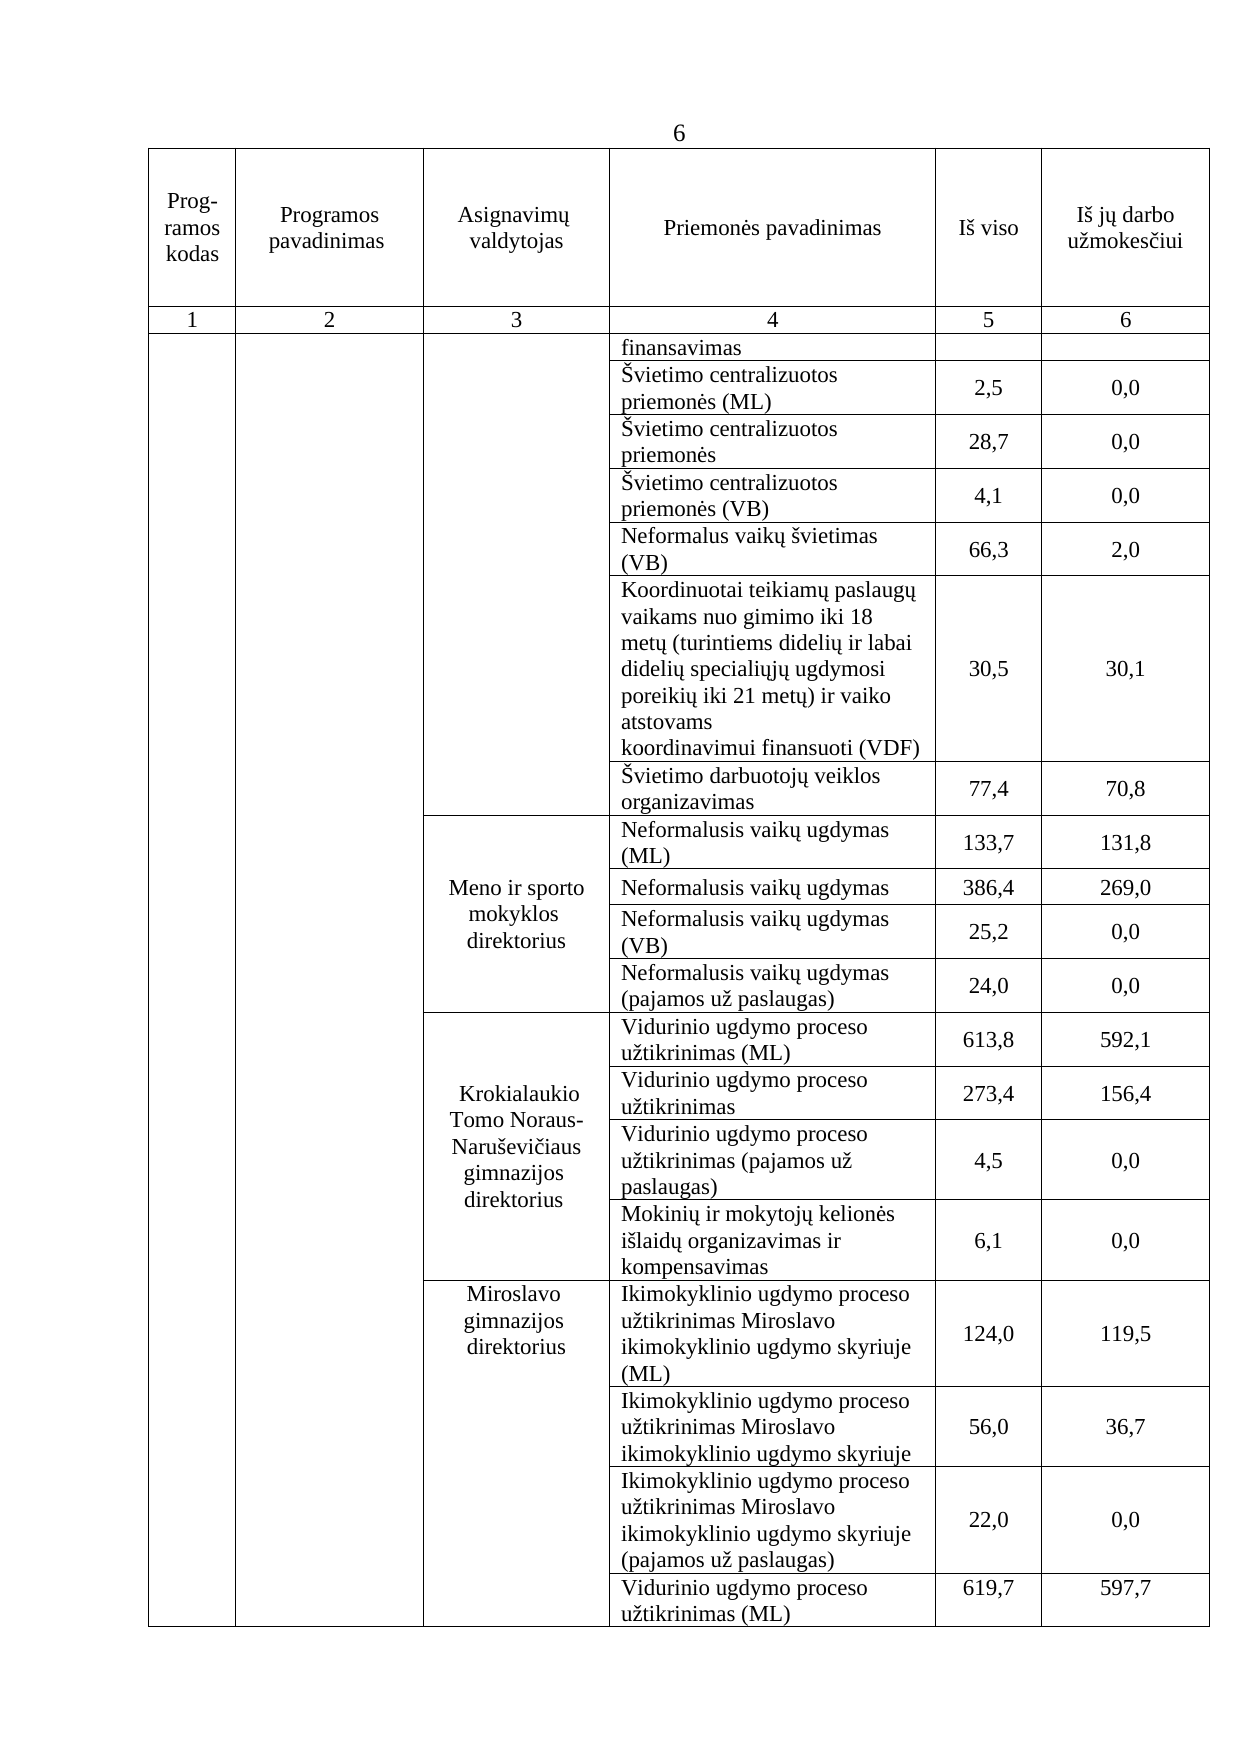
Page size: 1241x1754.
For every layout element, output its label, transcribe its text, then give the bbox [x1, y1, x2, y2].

table_cell Ikimokyklinio ugdymo proceso užtikrinimas Miroslavo ikimokyklinio ugdymo skyriuje (ML) [610, 1281, 935, 1386]
table_cell Koordinuotai teikiamų paslaugų vaikams nuo gimimo iki 18 metų (turintiems didelių ir labai didelių specialiųjų ugdymosi poreikių iki 21 metų) ir vaiko atstovams koordinavimui finansuoti (VDF) [610, 576, 935, 761]
table_cell Vidurinio ugdymo proceso užtikrinimas (ML) [610, 1013, 935, 1066]
table_cell 4 [610, 307, 935, 333]
table_cell Vidurinio ugdymo proceso užtikrinimas (pajamos už paslaugas) [610, 1120, 935, 1199]
table_cell 0,0 [1042, 415, 1209, 468]
table_cell 124,0 [936, 1281, 1041, 1386]
table_cell 56,0 [936, 1387, 1041, 1466]
table_cell 0,0 [1042, 905, 1209, 958]
table_cell [936, 334, 1041, 360]
table_header Programos pavadinimas [236, 149, 423, 306]
table_cell 119,5 [1042, 1281, 1209, 1386]
table_cell 133,7 [936, 816, 1041, 868]
table_cell 613,8 [936, 1013, 1041, 1066]
table_cell Ikimokyklinio ugdymo proceso užtikrinimas Miroslavo ikimokyklinio ugdymo skyriuje (pajamos už paslaugas) [610, 1467, 935, 1572]
table_header Iš viso [936, 149, 1041, 306]
table_cell 25,2 [936, 905, 1041, 958]
table_cell 70,8 [1042, 762, 1209, 814]
table_cell 592,1 [1042, 1013, 1209, 1066]
table_cell 30,5 [936, 576, 1041, 761]
table_cell 0,0 [1042, 1120, 1209, 1199]
table_cell Vidurinio ugdymo proceso užtikrinimas (ML) [610, 1574, 935, 1626]
table_cell 6 [1042, 307, 1209, 333]
table_cell Švietimo centralizuotos priemonės (VB) [610, 469, 935, 522]
table_cell Vidurinio ugdymo proceso užtikrinimas [610, 1067, 935, 1119]
table_header Asignavimų valdytojas [424, 149, 609, 306]
table_cell [1042, 334, 1209, 360]
table_cell 24,0 [936, 959, 1041, 1012]
table_cell 619,7 [936, 1574, 1041, 1626]
table_header Priemonės pavadinimas [610, 149, 935, 306]
table_cell 3 [424, 307, 609, 333]
table_cell [149, 334, 235, 1626]
table_cell 273,4 [936, 1067, 1041, 1119]
table_cell Neformalusis vaikų ugdymas (ML) [610, 816, 935, 868]
table_cell 156,4 [1042, 1067, 1209, 1119]
table_cell 269,0 [1042, 869, 1209, 904]
table_cell [424, 334, 609, 814]
table_cell 597,7 [1042, 1574, 1209, 1626]
table_cell 30,1 [1042, 576, 1209, 761]
table_cell 131,8 [1042, 816, 1209, 868]
table_cell Neformalusis vaikų ugdymas (VB) [610, 905, 935, 958]
table_cell 2 [236, 307, 423, 333]
table_cell Mokinių ir mokytojų kelionės išlaidų organizavimas ir kompensavimas [610, 1200, 935, 1279]
table_cell Neformalusis vaikų ugdymas (pajamos už paslaugas) [610, 959, 935, 1012]
table_cell 0,0 [1042, 959, 1209, 1012]
table_cell 0,0 [1042, 1200, 1209, 1279]
table_cell 6,1 [936, 1200, 1041, 1279]
table_cell Meno ir sporto mokyklos direktorius [424, 816, 609, 1012]
table_cell Neformalusis vaikų ugdymas [610, 869, 935, 904]
table_cell 4,5 [936, 1120, 1041, 1199]
table_cell 77,4 [936, 762, 1041, 814]
table_cell 66,3 [936, 523, 1041, 575]
table_cell 0,0 [1042, 469, 1209, 522]
table_cell 2,0 [1042, 523, 1209, 575]
table_cell 4,1 [936, 469, 1041, 522]
table_cell 5 [936, 307, 1041, 333]
table_cell Krokialaukio Tomo Noraus-Naruševičiaus gimnazijos direktorius [424, 1013, 609, 1279]
table_cell Neformalus vaikų švietimas (VB) [610, 523, 935, 575]
table_cell 386,4 [936, 869, 1041, 904]
table_cell Švietimo centralizuotos priemonės [610, 415, 935, 468]
table_cell 22,0 [936, 1467, 1041, 1572]
table_cell 1 [149, 307, 235, 333]
table_cell [236, 334, 423, 1626]
table_cell Švietimo darbuotojų veiklos organizavimas [610, 762, 935, 814]
table_header Prog-ramos kodas [149, 149, 235, 306]
table_cell 2,5 [936, 361, 1041, 414]
table_cell Ikimokyklinio ugdymo proceso užtikrinimas Miroslavo ikimokyklinio ugdymo skyriuje [610, 1387, 935, 1466]
table_cell 0,0 [1042, 1467, 1209, 1572]
table_cell 36,7 [1042, 1387, 1209, 1466]
table_header Iš jų darbo užmokesčiui [1042, 149, 1209, 306]
table_cell 0,0 [1042, 361, 1209, 414]
table_cell finansavimas [610, 334, 935, 360]
table_cell Miroslavo gimnazijos direktorius [424, 1281, 609, 1626]
table_cell Švietimo centralizuotos priemonės (ML) [610, 361, 935, 414]
table_cell 28,7 [936, 415, 1041, 468]
